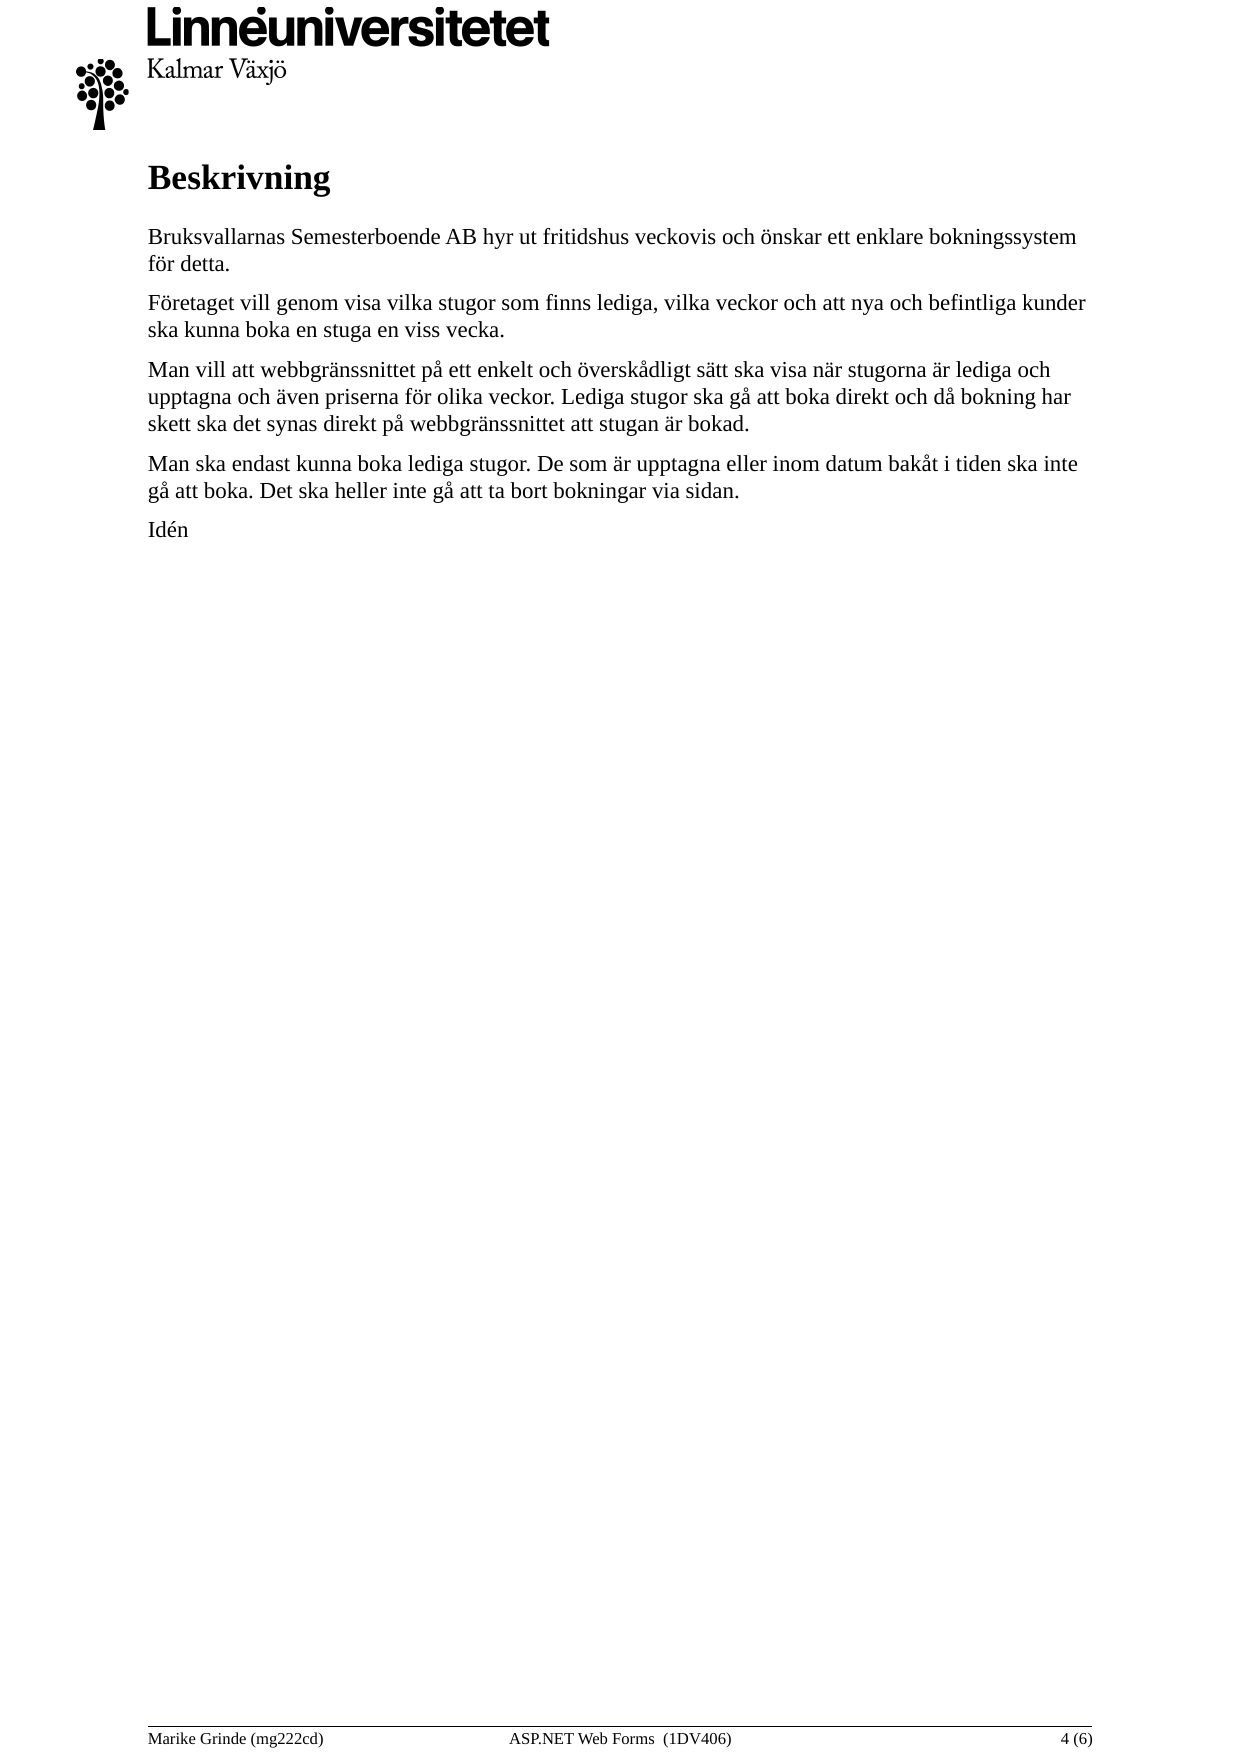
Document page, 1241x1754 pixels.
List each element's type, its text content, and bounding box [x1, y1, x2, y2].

text Företaget vill genom visa vilka stugor som finns lediga, vilka veckor och att nya och befintliga kunder ska kunna boka en stuga en viss vecka. [148, 289, 1092, 343]
subtitle Beskrivning [148, 156, 1092, 197]
picture [147, 7, 550, 85]
text Idén [148, 516, 1092, 543]
text Man ska endast kunna boka lediga stugor. De som är upptagna eller inom datum bakåt i tiden ska inte gå att boka. Det ska heller inte gå att ta bort bokningar via sidan. [148, 449, 1092, 503]
text Man vill att webbgränssnittet på ett enkelt och överskådligt sätt ska visa när stugorna är lediga och upptagna och även priserna för olika veckor. Lediga stugor ska gå att boka direkt och då bokning har skett ska det synas direkt på webbgränssnittet att stugan är bokad. [148, 355, 1092, 437]
text Bruksvallarnas Semesterboende AB hyr ut fritidshus veckovis och önskar ett enklare bokningssystem för detta. [148, 222, 1092, 276]
picture [76, 59, 129, 130]
